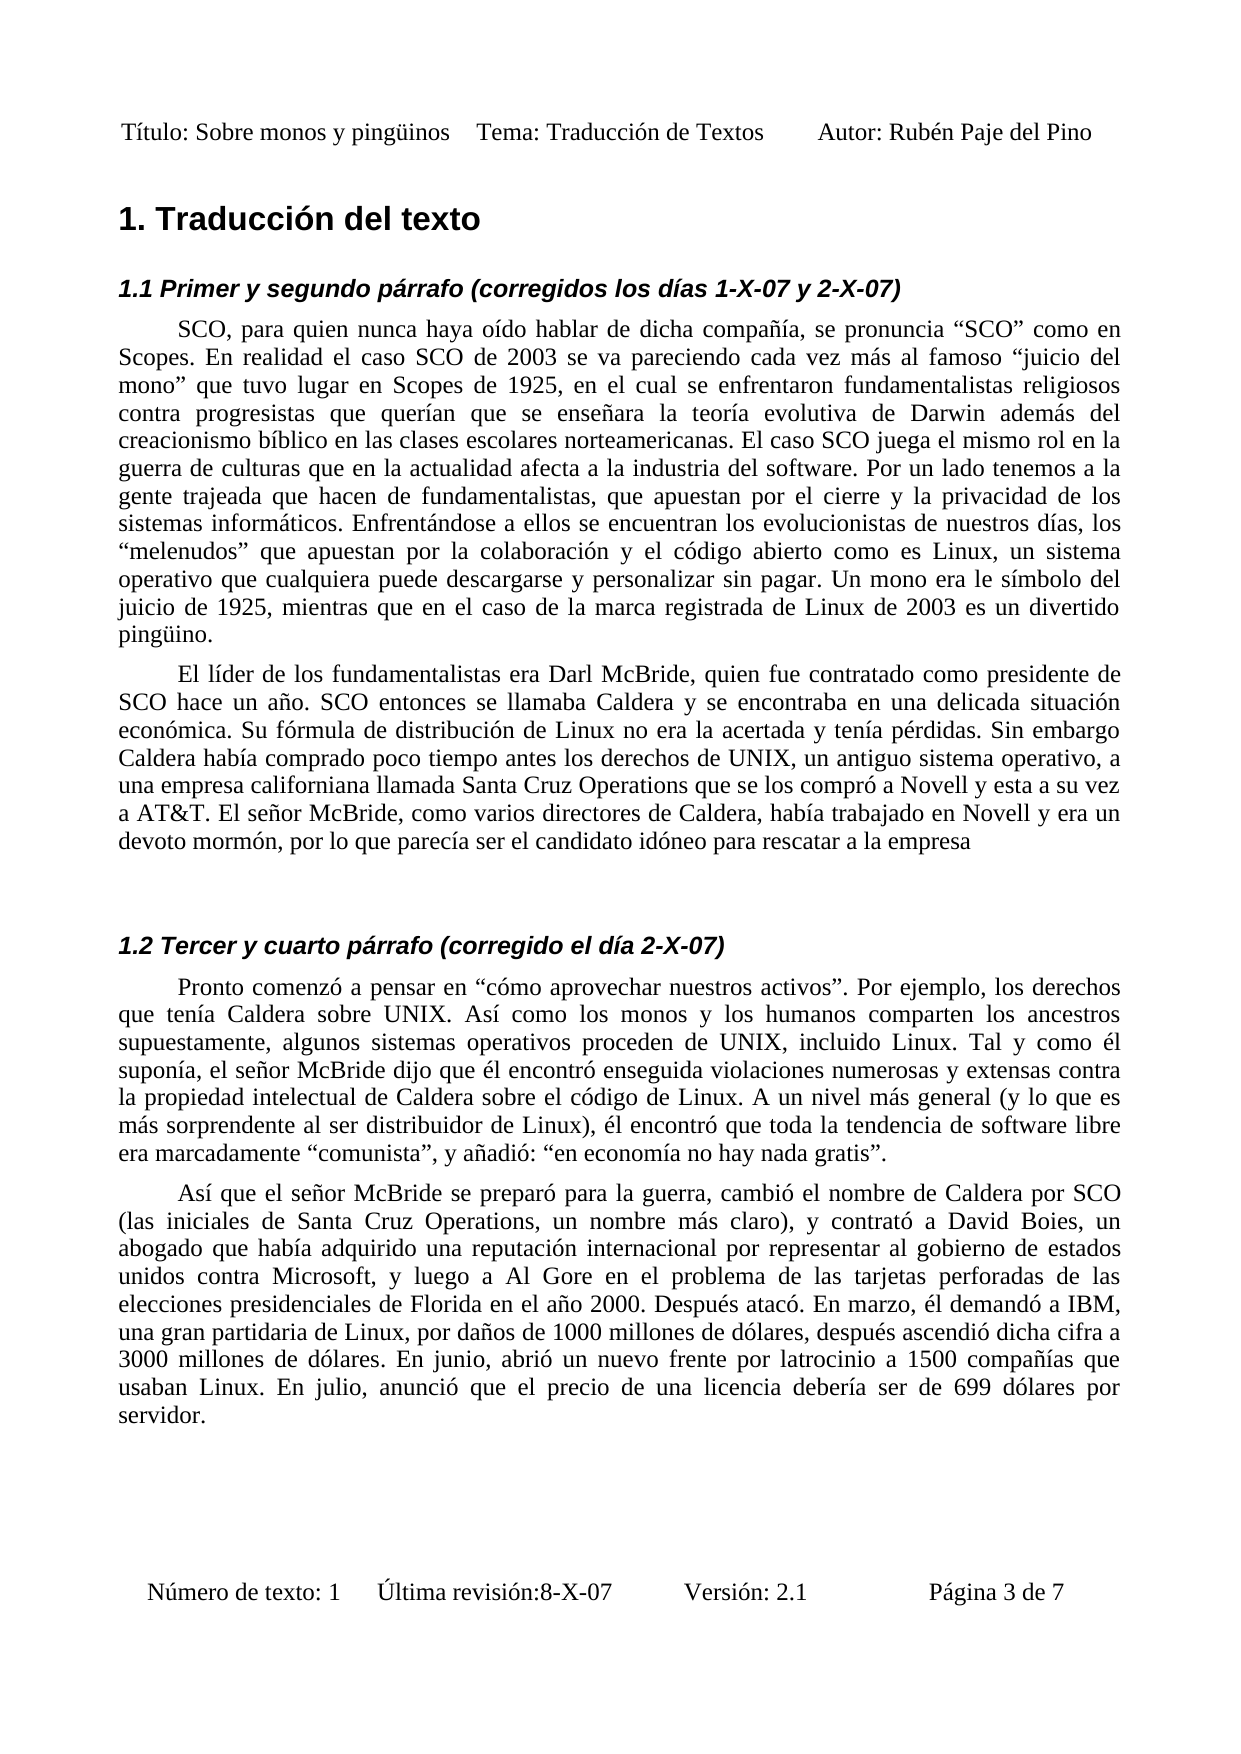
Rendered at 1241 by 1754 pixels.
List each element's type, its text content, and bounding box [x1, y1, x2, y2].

subtitle 1. Traducción del texto [118, 200, 1122, 238]
subtitle 1.1 Primer y segundo párrafo (corregidos los días 1-X-07 y 2-X-07) [118, 275, 1122, 303]
subtitle 1.2 Tercer y cuarto párrafo (corregido el día 2-X-07) [118, 932, 1122, 960]
text Así que el señor McBride se preparó para la guerra, cambió el nombre de Caldera por SCO (las iniciales de Santa Cruz Operations, un nombre más claro), y contrató a David Boies, un abogado que había adquirido una reputación internacional por representar al gobierno de estados unidos contra Microsoft, y luego a Al Gore en el problema de las tarjetas perforadas de las elecciones presidenciales de Florida en el año 2000. Después atacó. En marzo, él demandó a IBM, una gran partidaria de Linux, por daños de 1000 millones de dólares, después ascendió dicha cifra a 3000 millones de dólares. En junio, abrió un nuevo frente por latrocinio a 1500 compañías que usaban Linux. En julio, anunció que el precio de una licencia debería ser de 699 dólares por servidor. [118, 1179, 1122, 1428]
text SCO, para quien nunca haya oído hablar de dicha compañía, se pronuncia “SCO” como en Scopes. En realidad el caso SCO de 2003 se va pareciendo cada vez más al famoso “juicio del mono” que tuvo lugar en Scopes de 1925, en el cual se enfrentaron fundamentalistas religiosos contra progresistas que querían que se enseñara la teoría evolutiva de Darwin además del creacionismo bíblico en las clases escolares norteamericanas. El caso SCO juega el mismo rol en la guerra de culturas que en la actualidad afecta a la industria del software. Por un lado tenemos a la gente trajeada que hacen de fundamentalistas, que apuestan por el cierre y la privacidad de los sistemas informáticos. Enfrentándose a ellos se encuentran los evolucionistas de nuestros días, los “melenudos” que apuestan por la colaboración y el código abierto como es Linux, un sistema operativo que cualquiera puede descargarse y personalizar sin pagar. Un mono era le símbolo del juicio de 1925, mientras que en el caso de la marca registrada de Linux de 2003 es un divertido pingüino. [118, 316, 1122, 648]
text El líder de los fundamentalistas era Darl McBride, quien fue contratado como presidente de SCO hace un año. SCO entonces se llamaba Caldera y se encontraba en una delicada situación económica. Su fórmula de distribución de Linux no era la acertada y tenía pérdidas. Sin embargo Caldera había comprado poco tiempo antes los derechos de UNIX, un antiguo sistema operativo, a una empresa californiana llamada Santa Cruz Operations que se los compró a Novell y esta a su vez a AT&T. El señor McBride, como varios directores de Caldera, había trabajado en Novell y era un devoto mormón, por lo que parecía ser el candidato idóneo para rescatar a la empresa [118, 661, 1122, 854]
text Pronto comenzó a pensar en “cómo aprovechar nuestros activos”. Por ejemplo, los derechos que tenía Caldera sobre UNIX. Así como los monos y los humanos comparten los ancestros supuestamente, algunos sistemas operativos proceden de UNIX, incluido Linux. Tal y como él suponía, el señor McBride dijo que él encontró enseguida violaciones numerosas y extensas contra la propiedad intelectual de Caldera sobre el código de Linux. A un nivel más general (y lo que es más sorprendente al ser distribuidor de Linux), él encontró que toda la tendencia de software libre era marcadamente “comunista”, y añadió: “en economía no hay nada gratis”. [118, 973, 1122, 1167]
